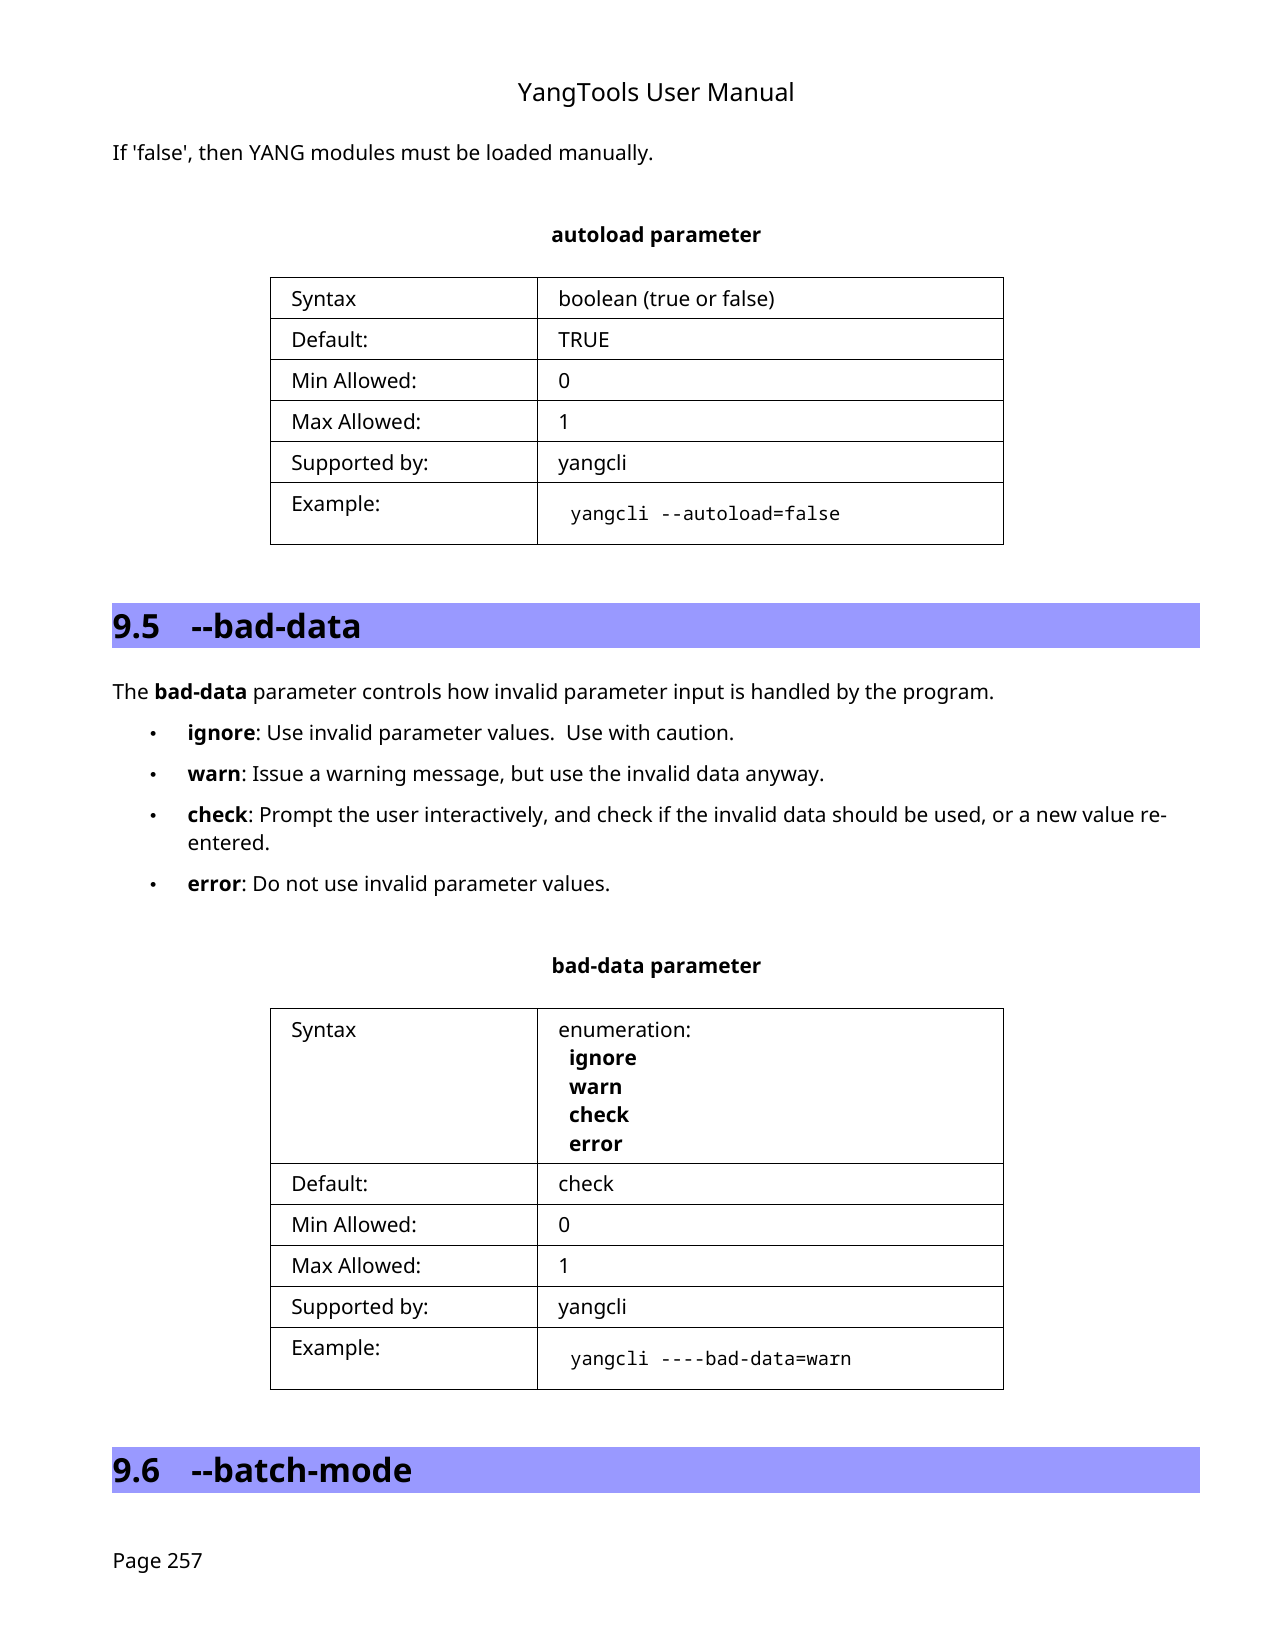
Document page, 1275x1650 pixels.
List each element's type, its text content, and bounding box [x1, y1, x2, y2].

table_cell Example: [271, 1328, 537, 1388]
table_cell Supported by: [271, 442, 537, 482]
table_cell Max Allowed: [271, 1246, 537, 1286]
table_cell yangcli [538, 1287, 1003, 1327]
table_cell Max Allowed: [271, 401, 537, 441]
subtitle autoload parameter [127, 220, 1185, 249]
table_cell 0 [538, 360, 1003, 400]
table_cell yangcli [538, 442, 1003, 482]
table_cell Supported by: [271, 1287, 537, 1327]
list check: Prompt the user interactively, and check if the invalid data should be used, or a new value re-entered. [150, 800, 1200, 857]
table_header Syntax [271, 278, 537, 318]
text The bad-data parameter controls how invalid parameter input is handled by the program. [112, 677, 1200, 706]
subtitle --bad-data [112, 603, 1200, 648]
table_cell TRUE [538, 319, 1003, 359]
list error: Do not use invalid parameter values. [150, 869, 1200, 898]
table_cell yangcli ----bad-data=warn [538, 1328, 1003, 1388]
table_header enumeration: ignore warn check error [538, 1009, 1003, 1163]
table_cell Default: [271, 1164, 537, 1204]
text If 'false', then YANG modules must be loaded manually. [112, 138, 1200, 167]
list ignore: Use invalid parameter values. Use with caution. [150, 718, 1200, 747]
list warn: Issue a warning message, but use the invalid data anyway. [150, 759, 1200, 787]
table_cell 0 [538, 1205, 1003, 1245]
table_cell Example: [271, 483, 537, 544]
table_cell check [538, 1164, 1003, 1204]
table_cell Min Allowed: [271, 360, 537, 400]
subtitle bad-data parameter [127, 951, 1185, 980]
table_header Syntax [271, 1009, 537, 1163]
table_cell yangcli --autoload=false [538, 483, 1003, 544]
table_cell Default: [271, 319, 537, 359]
table_header boolean (true or false) [538, 278, 1003, 318]
table_cell 1 [538, 401, 1003, 441]
subtitle --batch-mode [112, 1447, 1200, 1493]
table_cell Min Allowed: [271, 1205, 537, 1245]
table_cell 1 [538, 1246, 1003, 1286]
